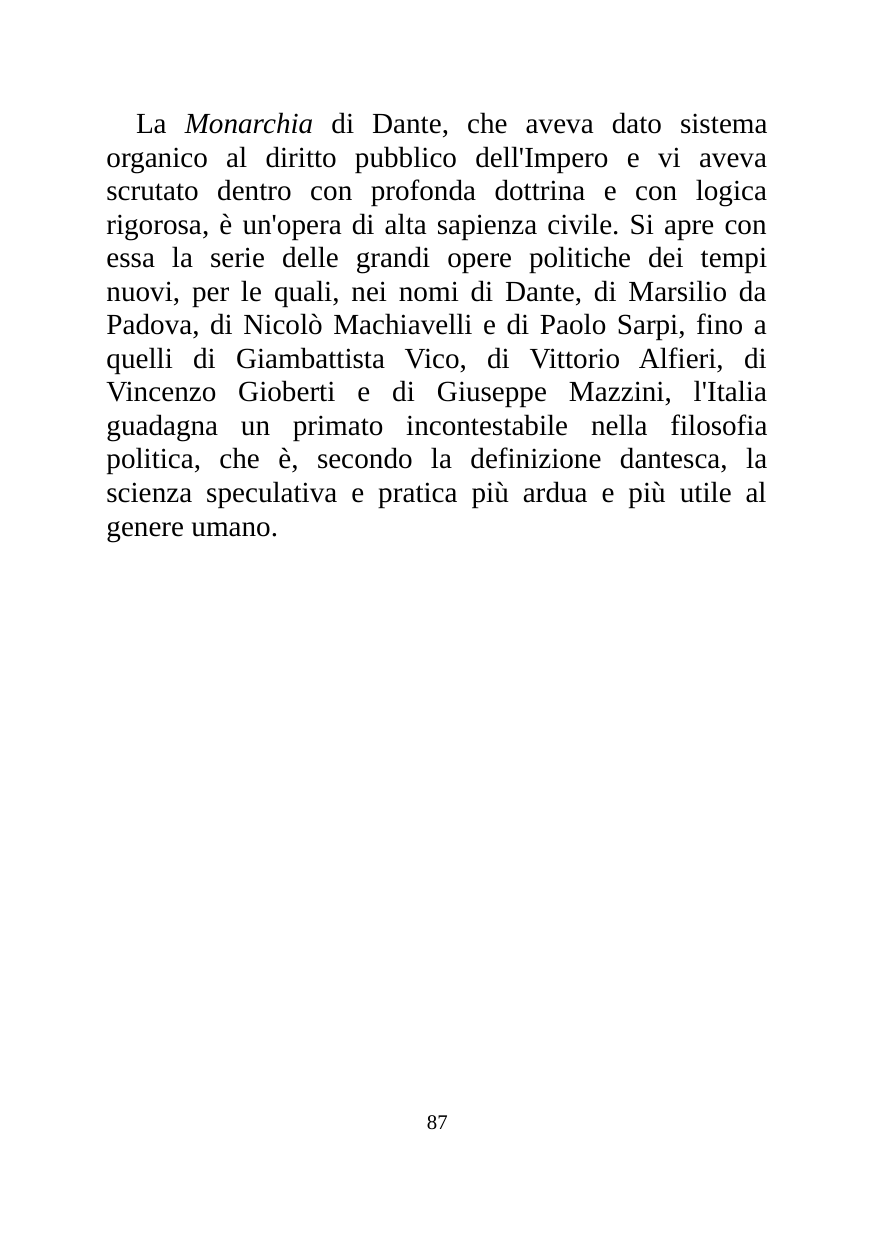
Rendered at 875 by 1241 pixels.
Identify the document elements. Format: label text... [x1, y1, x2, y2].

text La Monarchia di Dante, che aveva dato sistema organico al diritto pubblico dell'Impero e vi aveva scrutato dentro con profonda dottrina e con logica rigorosa, è un'opera di alta sapienza civile. Si apre con essa la serie delle grandi opere politiche dei tempi nuovi, per le quali, nei nomi di Dante, di Marsilio da Padova, di Nicolò Machiavelli e di Paolo Sarpi, fino a quelli di Giambattista Vico, di Vittorio Alfieri, di Vincenzo Gioberti e di Giuseppe Mazzini, l'Italia guadagna un primato incontestabile nella filosofia politica, che è, secondo la definizione dantesca, la scienza speculativa e pratica più ardua e più utile al genere umano. [106, 106, 768, 542]
